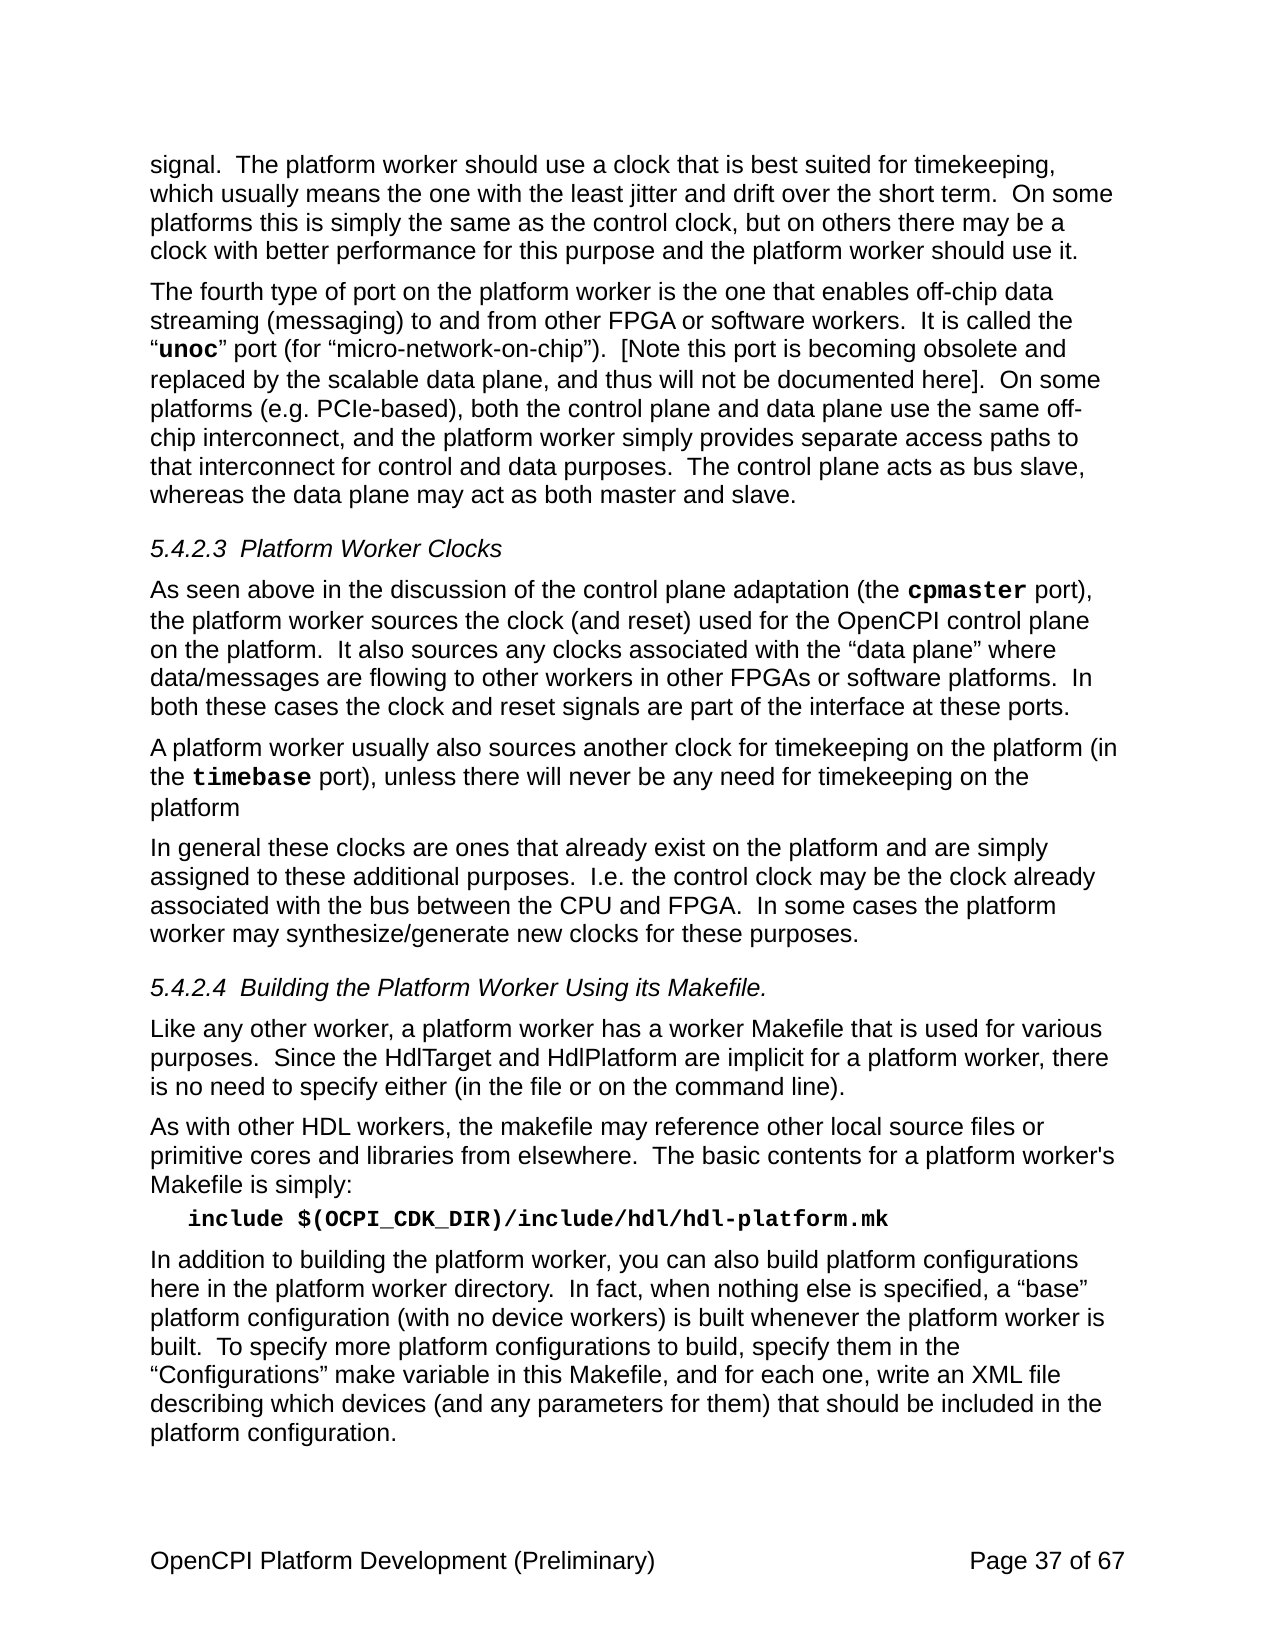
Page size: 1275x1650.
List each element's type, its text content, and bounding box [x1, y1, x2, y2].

subtitle Building the Platform Worker Using its Makefile. [150, 973, 1125, 1002]
text Like any other worker, a platform worker has a worker Makefile that is used for various purposes. Since the HdlTarget and HdlPlatform are implicit for a platform worker, there is no need to specify either (in the file or on the command line). [150, 1014, 1125, 1100]
text signal. The platform worker should use a clock that is best suited for timekeeping, which usually means the one with the least jitter and drift over the short term. On some platforms this is simply the same as the control clock, but on others there may be a clock with better performance for this purpose and the platform worker should use it. [150, 150, 1125, 265]
text In general these clocks are ones that already exist on the platform and are simply assigned to these additional purposes. I.e. the control clock may be the clock already associated with the bus between the CPU and FPGA. In some cases the platform worker may synthesize/generate new clocks for these purposes. [150, 833, 1125, 948]
text As seen above in the discussion of the control plane adaptation (the cpmaster port), the platform worker sources the clock (and reset) used for the OpenCPI control plane on the platform. It also sources any clocks associated with the “data plane” where data/messages are flowing to other workers in other FPGAs or software platforms. In both these cases the clock and reset signals are part of the interface at these ports. [150, 575, 1125, 721]
text As with other HDL workers, the makefile may reference other local source files or primitive cores and libraries from elsewhere. The basic contents for a platform worker's Makefile is simply: [150, 1112, 1125, 1198]
text A platform worker usually also sources another clock for timekeeping on the platform (in the timebase port), unless there will never be any need for timekeeping on the platform [150, 733, 1125, 821]
text The fourth type of port on the platform worker is the one that enables off-chip data streaming (messaging) to and from other FPGA or software workers. It is called the “unoc” port (for “micro-network-on-chip”). [Note this port is becoming obsolete and replaced by the scalable data plane, and thus will not be documented here]. On some platforms (e.g. PCIe-based), both the control plane and data plane use the same off-chip interconnect, and the platform worker simply provides separate access paths to that interconnect for control and data purposes. The control plane acts as bus slave, whereas the data plane may act as both master and slave. [150, 277, 1125, 509]
text In addition to building the platform worker, you can also build platform configurations here in the platform worker directory. In fact, when nothing else is specified, a “base” platform configuration (with no device workers) is built whenever the platform worker is built. To specify more platform configurations to build, specify them in the “Configurations” make variable in this Makefile, and for each one, write an XML file describing which devices (and any parameters for them) that should be included in the platform configuration. [150, 1245, 1125, 1447]
text include $(OCPI_CDK_DIR)/include/hdl/hdl-platform.mk [187, 1207, 1125, 1233]
subtitle Platform Worker Clocks [150, 534, 1125, 563]
